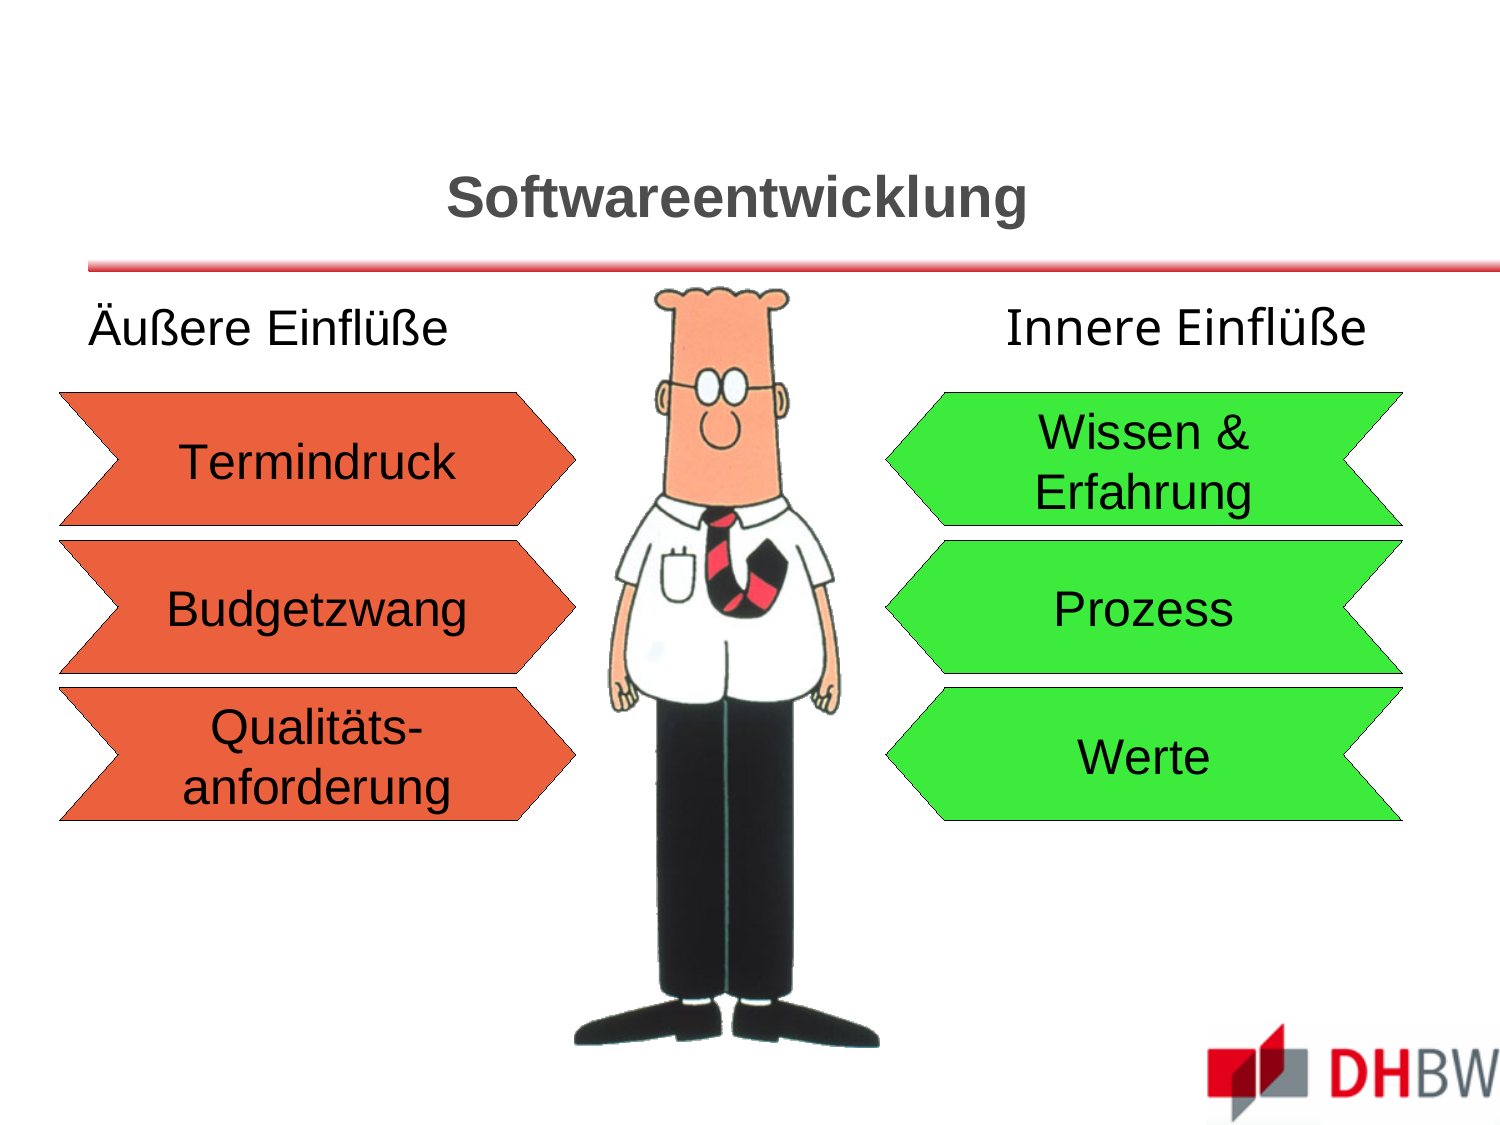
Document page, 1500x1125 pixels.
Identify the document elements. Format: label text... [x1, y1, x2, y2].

text_box Termindruck [59, 392, 576, 526]
text_box Prozess [885, 540, 1403, 674]
picture [1206, 1021, 1500, 1125]
text_box Qualitäts- anforderung [59, 687, 576, 821]
picture [472, 259, 971, 1048]
text_box Wissen & Erfahrung [885, 392, 1403, 526]
text_box Budgetzwang [59, 540, 576, 674]
text_box Äußere Einflüße [73, 288, 465, 364]
text_box Werte [885, 687, 1403, 821]
text_box Innere Einflüße [991, 288, 1405, 364]
title Softwareentwicklung [99, 99, 1375, 288]
